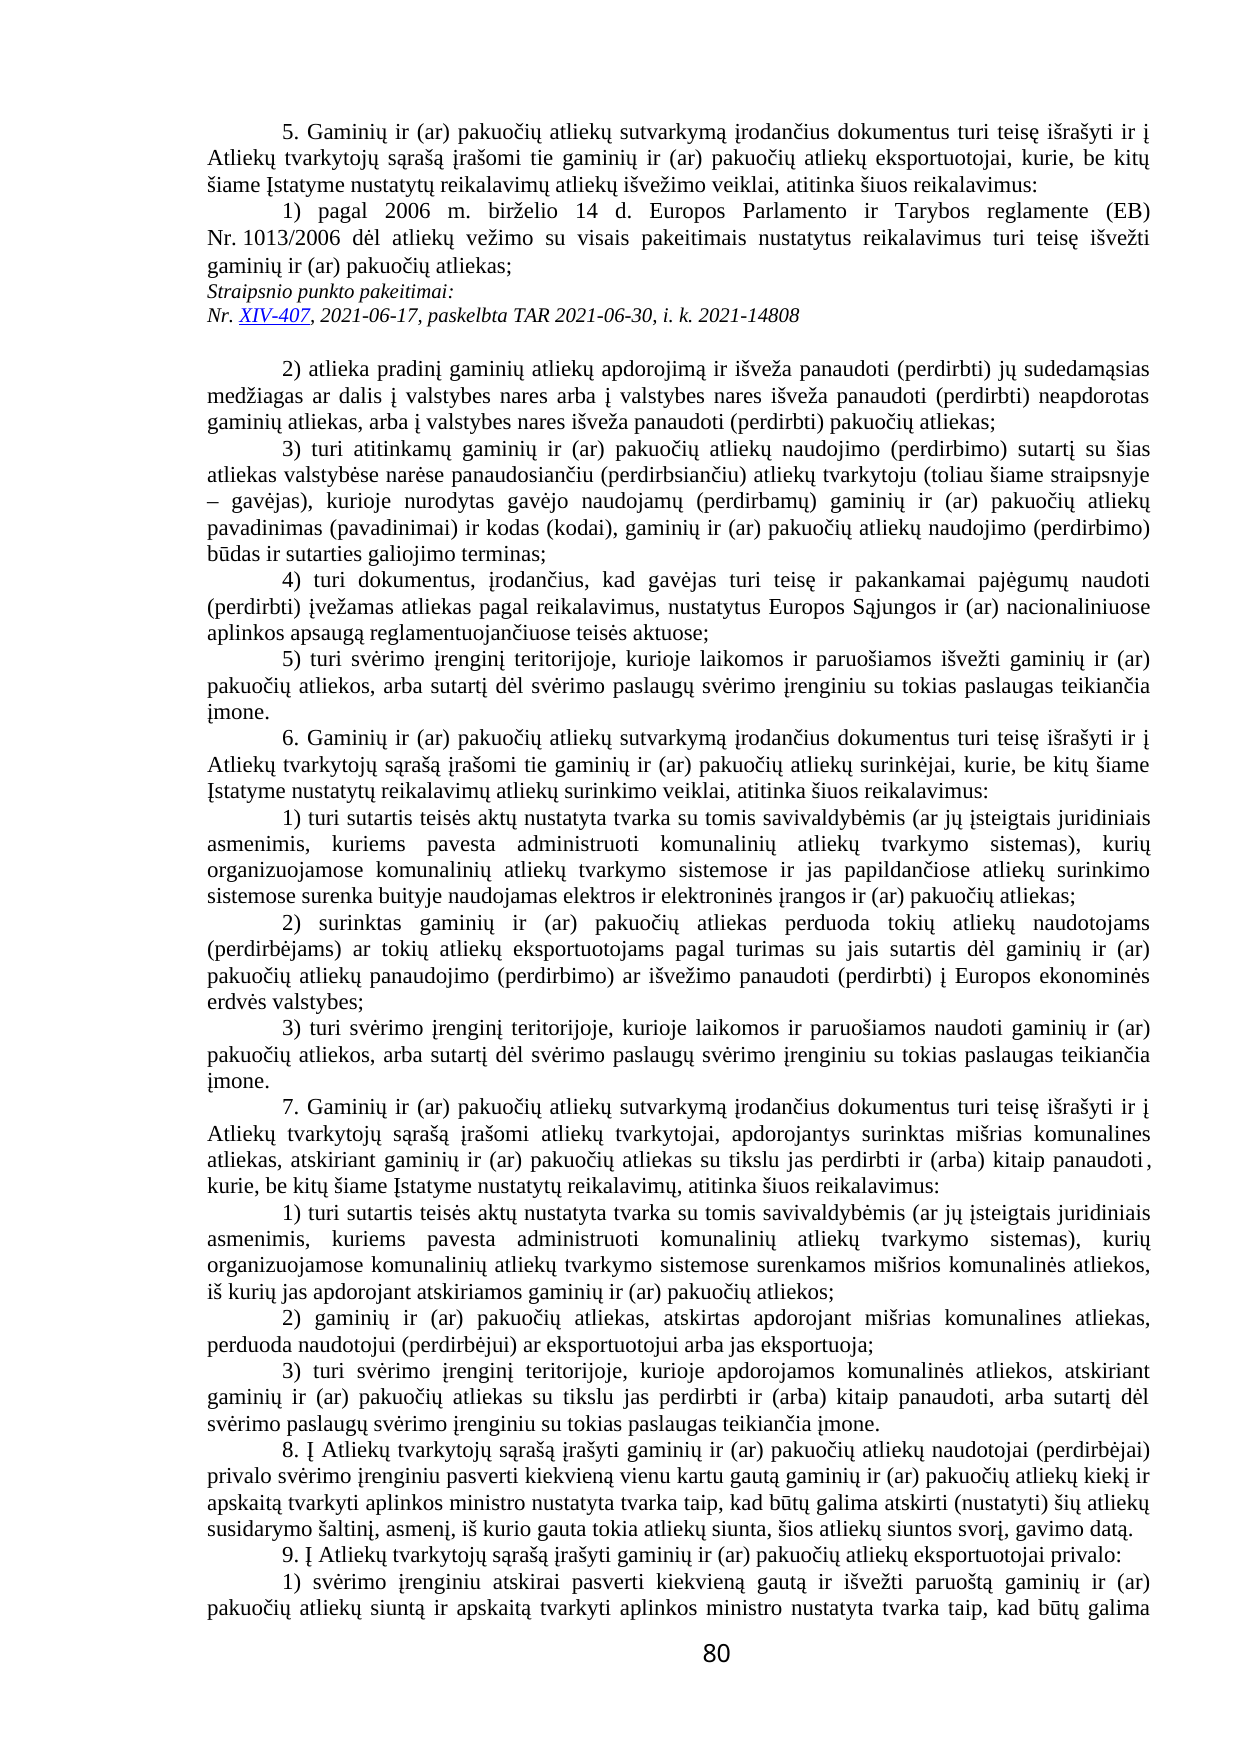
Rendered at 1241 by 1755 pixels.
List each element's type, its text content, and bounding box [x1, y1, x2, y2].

text 5. Gaminių ir (ar) pakuočių atliekų sutvarkymą įrodančius dokumentus turi teisę išrašyti ir į Atliekų tvarkytojų sąrašą įrašomi tie gaminių ir (ar) pakuočių atliekų eksportuotojai, kurie, be kitų šiame Įstatyme nustatytų reikalavimų atliekų išvežimo veiklai, atitinka šiuos reikalavimus: [207, 118, 1152, 197]
text 1) svėrimo įrenginiu atskirai pasverti kiekvieną gautą ir išvežti paruoštą gaminių ir (ar) pakuočių atliekų siuntą ir apskaitą tvarkyti aplinkos ministro nustatyta tvarka taip, kad būtų galima [207, 1568, 1152, 1621]
text 3) turi svėrimo įrenginį teritorijoje, kurioje apdorojamos komunalinės atliekos, atskiriant gaminių ir (ar) pakuočių atliekas su tikslu jas perdirbti ir (arba) kitaip panaudoti, arba sutartį dėl svėrimo paslaugų svėrimo įrenginiu su tokias paslaugas teikiančia įmone. [207, 1357, 1152, 1436]
text 4) turi dokumentus, įrodančius, kad gavėjas turi teisę ir pakankamai pajėgumų naudoti (perdirbti) įvežamas atliekas pagal reikalavimus, nustatytus Europos Sąjungos ir (ar) nacionaliniuose aplinkos apsaugą reglamentuojančiuose teisės aktuose; [207, 566, 1152, 645]
text 9. Į Atliekų tvarkytojų sąrašą įrašyti gaminių ir (ar) pakuočių atliekų eksportuotojai privalo: [207, 1541, 1152, 1568]
text Straipsnio punkto pakeitimai: [207, 279, 1152, 303]
text 6. Gaminių ir (ar) pakuočių atliekų sutvarkymą įrodančius dokumentus turi teisę išrašyti ir į Atliekų tvarkytojų sąrašą įrašomi tie gaminių ir (ar) pakuočių atliekų surinkėjai, kurie, be kitų šiame Įstatyme nustatytų reikalavimų atliekų surinkimo veiklai, atitinka šiuos reikalavimus: [207, 724, 1152, 803]
text 1) turi sutartis teisės aktų nustatyta tvarka su tomis savivaldybėmis (ar jų įsteigtais juridiniais asmenimis, kuriems pavesta administruoti komunalinių atliekų tvarkymo sistemas), kurių organizuojamose komunalinių atliekų tvarkymo sistemose surenkamos mišrios komunalinės atliekos, iš kurių jas apdorojant atskiriamos gaminių ir (ar) pakuočių atliekos; [207, 1199, 1152, 1304]
text 1) pagal 2006 m. birželio 14 d. Europos Parlamento ir Tarybos reglamente (EB) Nr. 1013/2006 dėl atliekų vežimo su visais pakeitimais nustatytus reikalavimus turi teisę išvežti gaminių ir (ar) pakuočių atliekas; [207, 197, 1152, 279]
text 3) turi atitinkamų gaminių ir (ar) pakuočių atliekų naudojimo (perdirbimo) sutartį su šias atliekas valstybėse narėse panaudosiančiu (perdirbsiančiu) atliekų tvarkytoju (toliau šiame straipsnyje – gavėjas), kurioje nurodytas gavėjo naudojamų (perdirbamų) gaminių ir (ar) pakuočių atliekų pavadinimas (pavadinimai) ir kodas (kodai), gaminių ir (ar) pakuočių atliekų naudojimo (perdirbimo) būdas ir sutarties galiojimo terminas; [207, 434, 1152, 566]
text 8. Į Atliekų tvarkytojų sąrašą įrašyti gaminių ir (ar) pakuočių atliekų naudotojai (perdirbėjai) privalo svėrimo įrenginiu pasverti kiekvieną vienu kartu gautą gaminių ir (ar) pakuočių atliekų kiekį ir apskaitą tvarkyti aplinkos ministro nustatyta tvarka taip, kad būtų galima atskirti (nustatyti) šių atliekų susidarymo šaltinį, asmenį, iš kurio gauta tokia atliekų siunta, šios atliekų siuntos svorį, gavimo datą. [207, 1436, 1152, 1541]
text 3) turi svėrimo įrenginį teritorijoje, kurioje laikomos ir paruošiamos naudoti gaminių ir (ar) pakuočių atliekos, arba sutartį dėl svėrimo paslaugų svėrimo įrenginiu su tokias paslaugas teikiančia įmone. [207, 1014, 1152, 1093]
text 2) gaminių ir (ar) pakuočių atliekas, atskirtas apdorojant mišrias komunalines atliekas, perduoda naudotojui (perdirbėjui) ar eksportuotojui arba jas eksportuoja; [207, 1304, 1152, 1357]
text 2) atlieka pradinį gaminių atliekų apdorojimą ir išveža panaudoti (perdirbti) jų sudedamąsias medžiagas ar dalis į valstybes nares arba į valstybes nares išveža panaudoti (perdirbti) neapdorotas gaminių atliekas, arba į valstybes nares išveža panaudoti (perdirbti) pakuočių atliekas; [207, 356, 1152, 434]
text 5) turi svėrimo įrenginį teritorijoje, kurioje laikomos ir paruošiamos išvežti gaminių ir (ar) pakuočių atliekos, arba sutartį dėl svėrimo paslaugų svėrimo įrenginiu su tokias paslaugas teikiančia įmone. [207, 645, 1152, 724]
text 2) surinktas gaminių ir (ar) pakuočių atliekas perduoda tokių atliekų naudotojams (perdirbėjams) ar tokių atliekų eksportuotojams pagal turimas su jais sutartis dėl gaminių ir (ar) pakuočių atliekų panaudojimo (perdirbimo) ar išvežimo panaudoti (perdirbti) į Europos ekonominės erdvės valstybes; [207, 909, 1152, 1014]
text Nr. XIV-407, 2021-06-17, paskelbta TAR 2021-06-30, i. k. 2021-14808 [207, 303, 1152, 327]
text 1) turi sutartis teisės aktų nustatyta tvarka su tomis savivaldybėmis (ar jų įsteigtais juridiniais asmenimis, kuriems pavesta administruoti komunalinių atliekų tvarkymo sistemas), kurių organizuojamose komunalinių atliekų tvarkymo sistemose ir jas papildančiose atliekų surinkimo sistemose surenka buityje naudojamas elektros ir elektroninės įrangos ir (ar) pakuočių atliekas; [207, 803, 1152, 909]
text 7. Gaminių ir (ar) pakuočių atliekų sutvarkymą įrodančius dokumentus turi teisę išrašyti ir į Atliekų tvarkytojų sąrašą įrašomi atliekų tvarkytojai, apdorojantys surinktas mišrias komunalines atliekas, atskiriant gaminių ir (ar) pakuočių atliekas su tikslu jas perdirbti ir (arba) kitaip panaudoti, kurie, be kitų šiame Įstatyme nustatytų reikalavimų, atitinka šiuos reikalavimus: [207, 1093, 1152, 1199]
